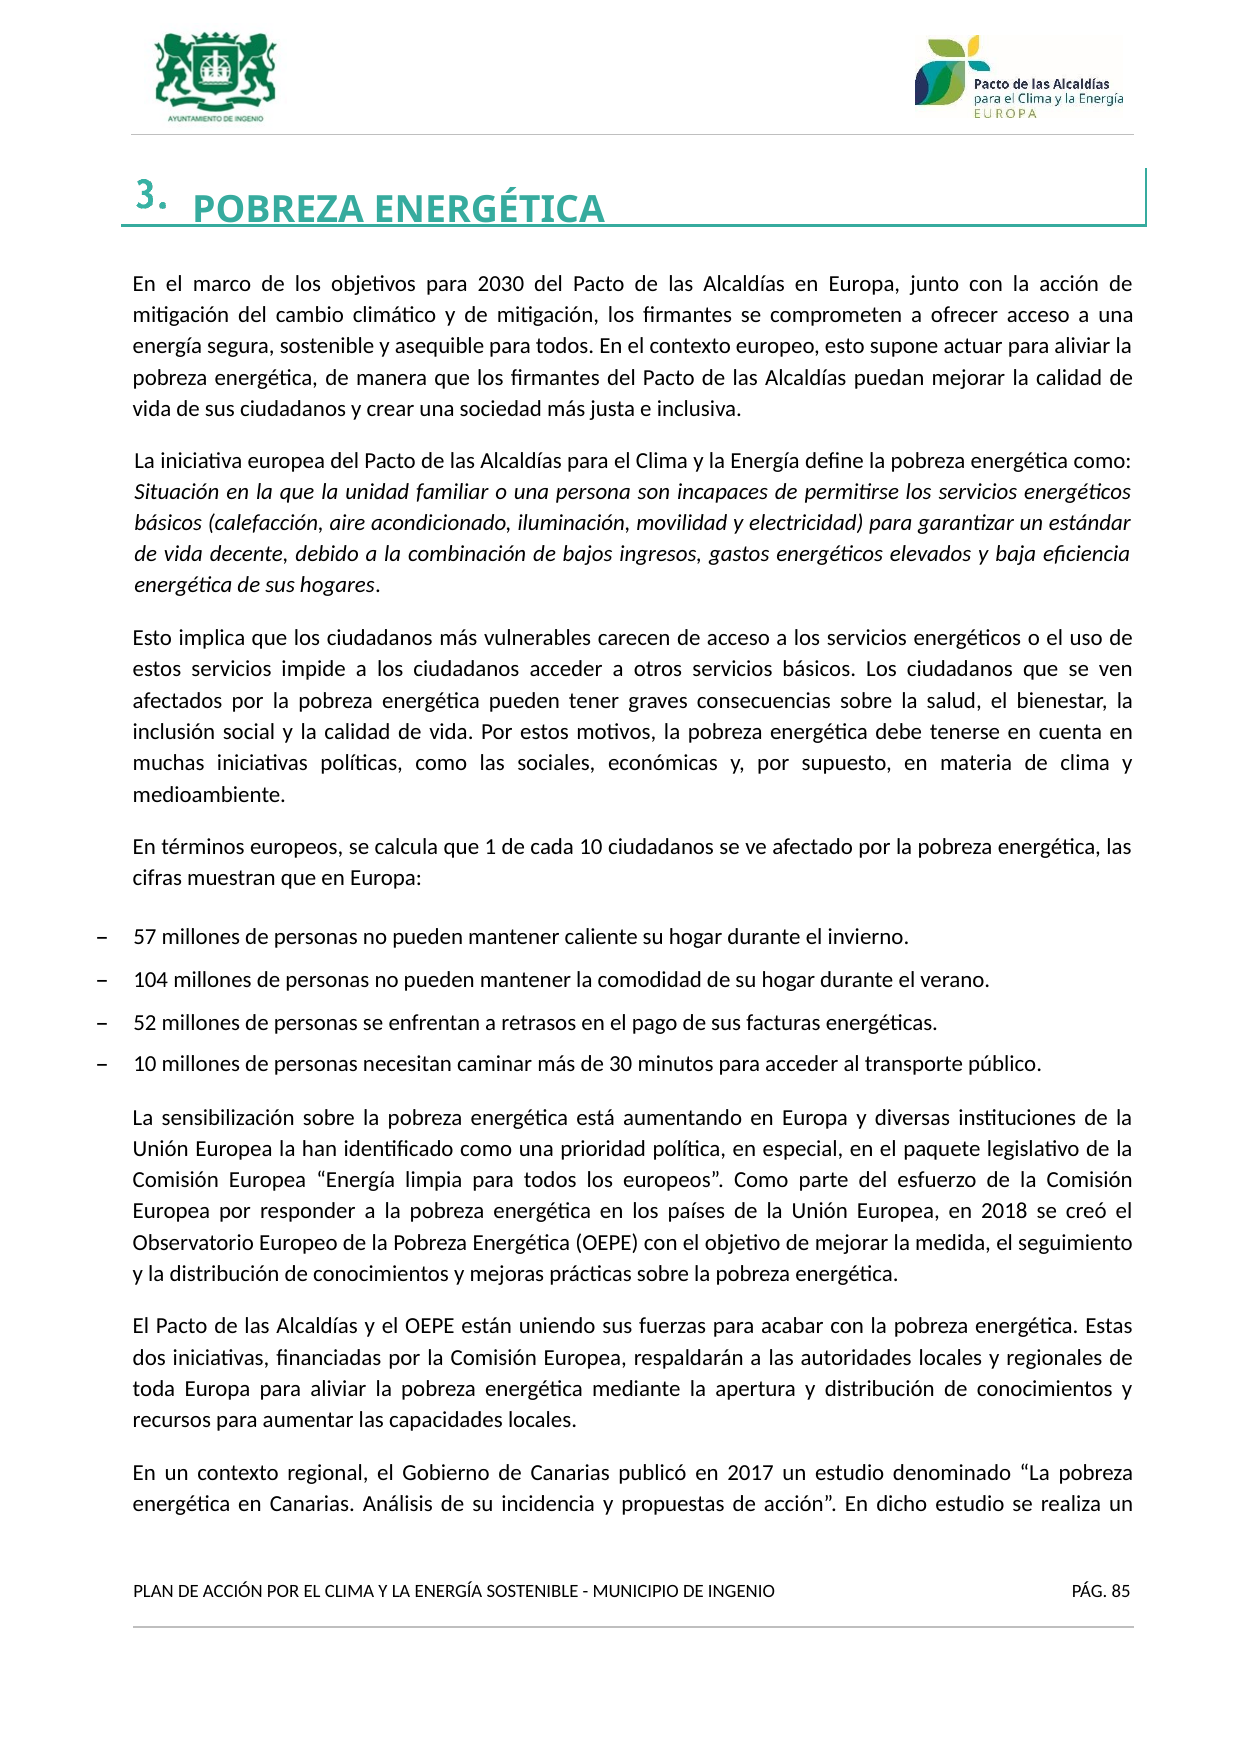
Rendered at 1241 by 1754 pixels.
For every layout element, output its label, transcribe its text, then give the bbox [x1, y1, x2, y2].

text En un contexto regional, el Gobierno de Canarias publicó en 2017 un estudio denominado “La pobreza energética en Canarias. Análisis de su incidencia y propuestas de acción”. En dicho estudio se realiza un [132, 1458, 1135, 1517]
list 104 millones de personas no pueden mantener la comodidad de su hogar durante el verano. [96, 963, 1135, 994]
list 52 millones de personas se enfrentan a retrasos en el pago de sus facturas energéticas. [96, 1006, 1135, 1037]
text En el marco de los objetivos para 2030 del Pacto de las Alcaldías en Europa, junto con la acción de mitigación del cambio climático y de mitigación, los firmantes se comprometen a ofrecer acceso a una energía segura, sostenible y asequible para todos. En el contexto europeo, esto supone actuar para aliviar la pobreza energética, de manera que los firmantes del Pacto de las Alcaldías puedan mejorar la calidad de vida de sus ciudadanos y crear una sociedad más justa e inclusiva. [132, 269, 1135, 422]
text La sensibilización sobre la pobreza energética está aumentando en Europa y diversas instituciones de la Unión Europea la han identificado como una prioridad política, en especial, en el paquete legislativo de la Comisión Europea “Energía limpia para todos los europeos”. Como parte del esfuerzo de la Comisión Europea por responder a la pobreza energética en los países de la Unión Europea, en 2018 se creó el Observatorio Europeo de la Pobreza Energética (OEPE) con el objetivo de mejorar la medida, el seguimiento y la distribución de conocimientos y mejoras prácticas sobre la pobreza energética. [132, 1103, 1135, 1287]
text La iniciativa europea del Pacto de las Alcaldías para el Clima y la Energía define la pobreza energética como: Situación en la que la unidad familiar o una persona son incapaces de permitirse los servicios energéticos básicos (calefacción, aire acondicionado, iluminación, movilidad y electricidad) para garantizar un estándar de vida decente, debido a la combinación de bajos ingresos, gastos energéticos elevados y baja eficiencia energética de sus hogares. [134, 446, 1135, 598]
list 57 millones de personas no pueden mantener caliente su hogar durante el invierno. [96, 919, 1135, 951]
text En términos europeos, se calcula que 1 de cada 10 ciudadanos se ve afectado por la pobreza energética, las cifras muestran que en Europa: [132, 832, 1135, 891]
list 10 millones de personas necesitan caminar más de 30 minutos para acceder al transporte público. [96, 1047, 1135, 1078]
text El Pacto de las Alcaldías y el OEPE están uniendo sus fuerzas para acabar con la pobreza energética. Estas dos iniciativas, financiadas por la Comisión Europea, respaldarán a las autoridades locales y regionales de toda Europa para aliviar la pobreza energética mediante la apertura y distribución de conocimientos y recursos para aumentar las capacidades locales. [132, 1312, 1135, 1434]
text Esto implica que los ciudadanos más vulnerables carecen de acceso a los servicios energéticos o el uso de estos servicios impide a los ciudadanos acceder a otros servicios básicos. Los ciudadanos que se ven afectados por la pobreza energética pueden tener graves consecuencias sobre la salud, el bienestar, la inclusión social y la calidad de vida. Por estos motivos, la pobreza energética debe tenerse en cuenta en muchas iniciativas políticas, como las sociales, económicas y, por supuesto, en materia de clima y medioambiente. [132, 623, 1135, 808]
